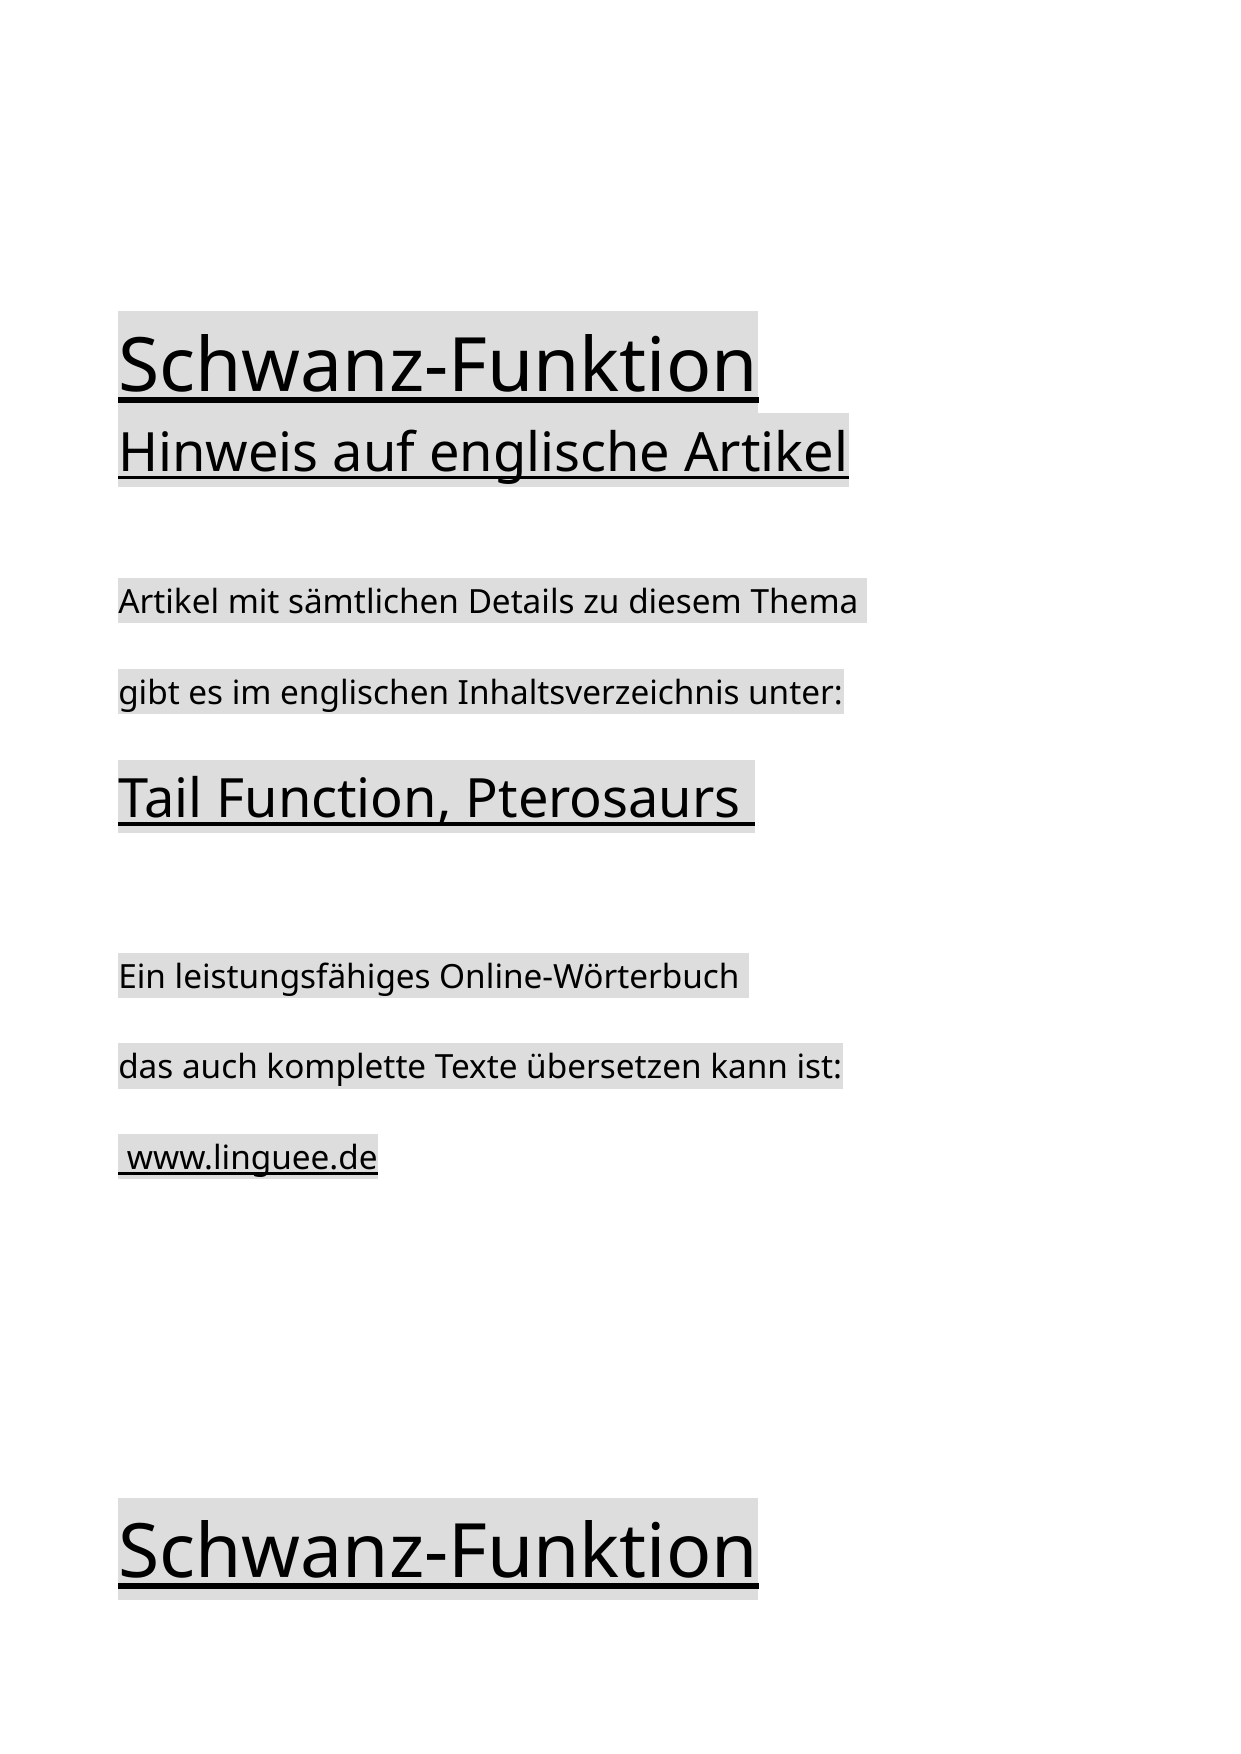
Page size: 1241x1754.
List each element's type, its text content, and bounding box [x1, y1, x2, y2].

text Artikel mit sämtlichen Details zu diesem Thema [118, 578, 1122, 623]
text Schwanz-Funktion [118, 311, 1122, 413]
text Tail Function, Pterosaurs [118, 759, 1122, 833]
text das auch komplette Texte übersetzen kann ist: [118, 1043, 1122, 1089]
text www.linguee.de [118, 1134, 1122, 1179]
text Ein leistungsfähiges Online-Wörterbuch [118, 952, 1122, 998]
text Hinweis auf englische Artikel [118, 413, 1122, 487]
text gibt es im englischen Inhaltsverzeichnis unter: [118, 669, 1122, 714]
text Schwanz-Funktion [118, 1497, 1122, 1600]
